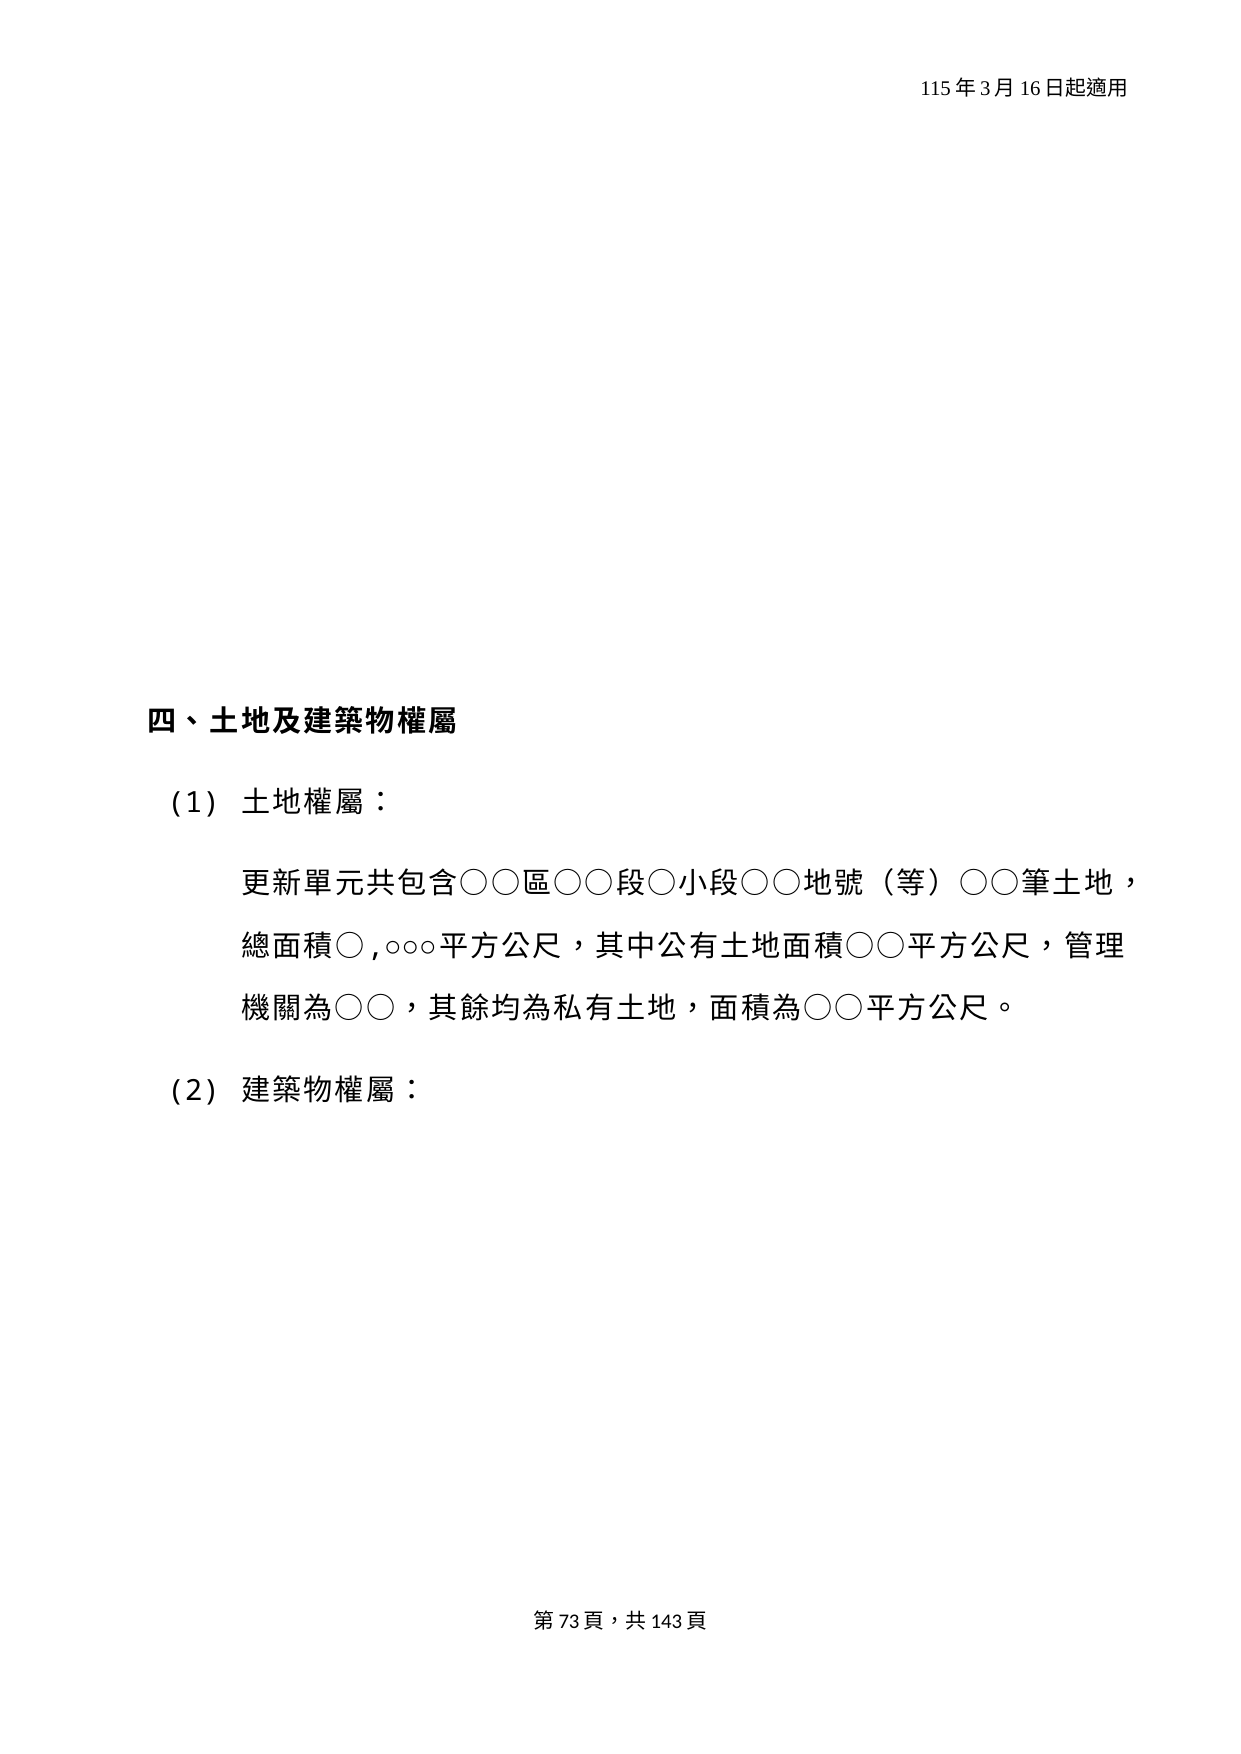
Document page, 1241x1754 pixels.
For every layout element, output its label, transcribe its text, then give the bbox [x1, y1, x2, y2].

text 四、土地及建築物權屬 [144, 677, 1125, 739]
list 建築物權屬： [165, 1046, 1125, 1108]
text 更新單元共包含○○區○○段○小段○○地號（等）○○筆土地，總面積○,○○○平方公尺，其中公有土地面積○○平方公尺，管理機關為○○，其餘均為私有土地，面積為○○平方公尺。 [240, 839, 1125, 1027]
list 土地權屬： [165, 758, 1125, 821]
